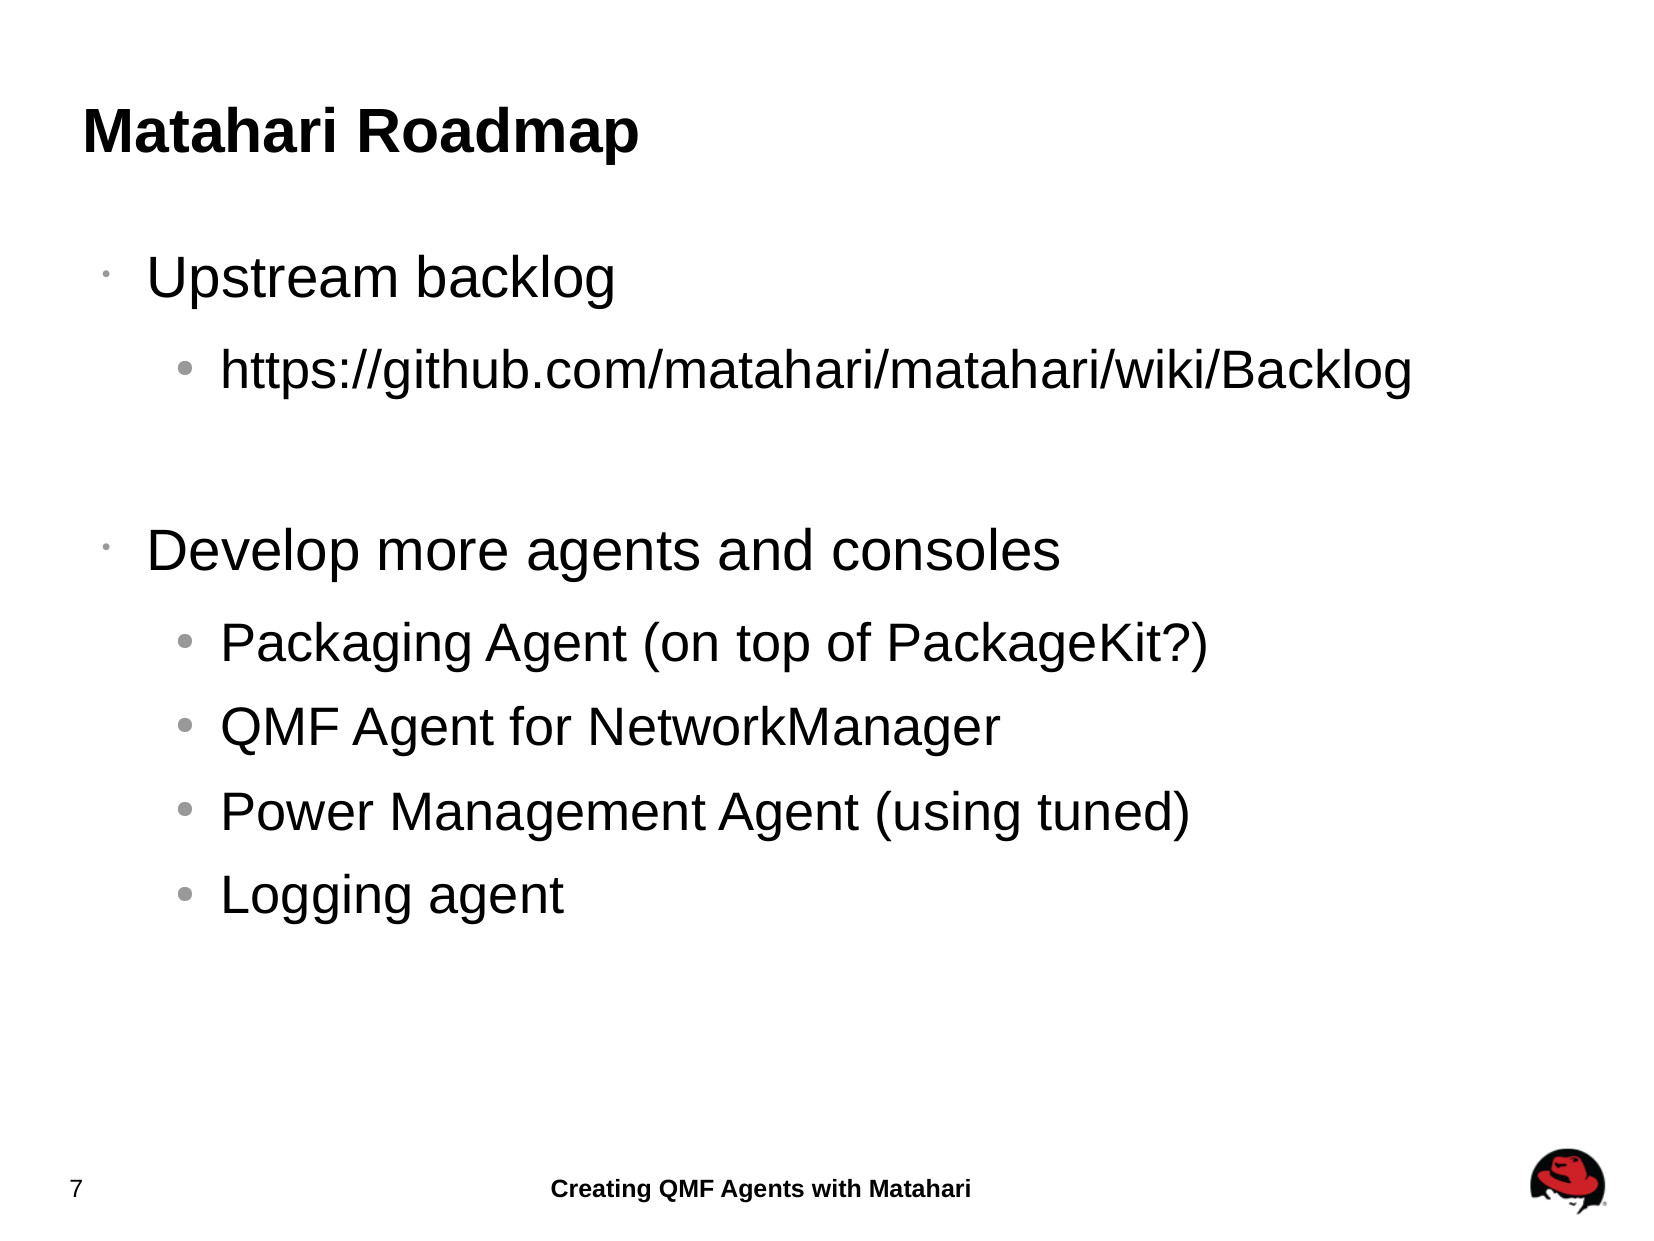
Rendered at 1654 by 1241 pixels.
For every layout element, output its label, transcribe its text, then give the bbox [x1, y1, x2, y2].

picture [1529, 1146, 1613, 1224]
title Matahari Roadmap [82, 37, 1571, 226]
list Upstream backlog https://github.com/matahari/matahari/wiki/Backlog Develop more agents and consoles Packaging Agent (on top of PackageKit?) QMF Agent for NetworkManager Power Management Agent (using tuned) Logging agent [86, 244, 1576, 1039]
